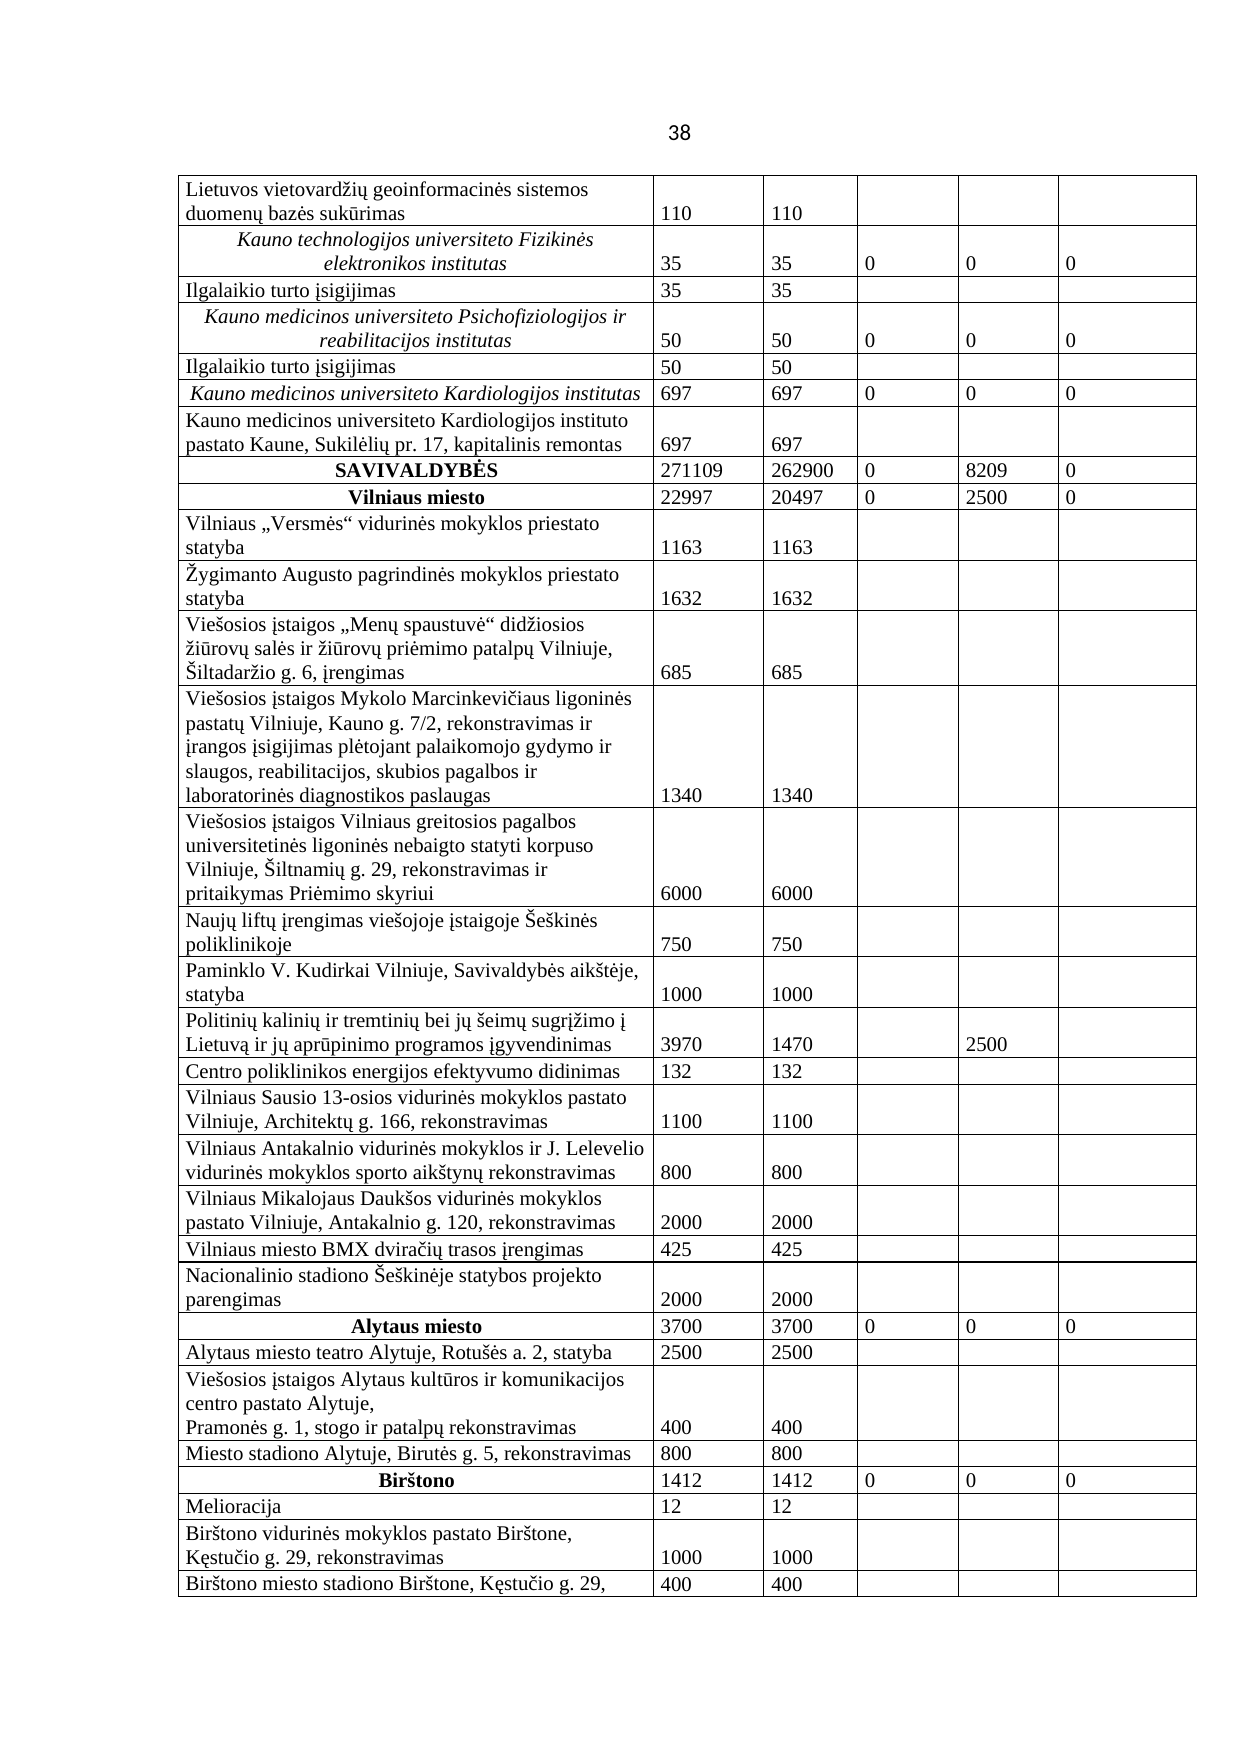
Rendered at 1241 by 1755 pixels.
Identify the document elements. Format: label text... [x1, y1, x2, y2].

table_cell 3700 [654, 1313, 763, 1338]
table_cell 3700 [764, 1313, 857, 1338]
table_cell 0 [1059, 226, 1196, 276]
table_cell [959, 1366, 1058, 1439]
table_cell Vilniaus Mikalojaus Daukšos vidurinės mokyklos pastato Vilniuje, Antakalnio g. 120, rekonstravimas [179, 1186, 653, 1235]
table_cell 2500 [654, 1340, 763, 1365]
table_cell 425 [764, 1236, 857, 1261]
table_cell [1059, 176, 1196, 225]
table_cell Miesto stadiono Alytuje, Birutės g. 5, rekonstravimas [179, 1441, 653, 1466]
table_cell 2000 [654, 1186, 763, 1235]
table_cell Vilniaus Sausio 13-osios vidurinės mokyklos pastato Vilniuje, Architektų g. 166, rekonstravimas [179, 1085, 653, 1134]
table_cell 2000 [654, 1263, 763, 1312]
table_cell Viešosios įstaigos Vilniaus greitosios pagalbos universitetinės ligoninės nebaigto statyti korpuso Vilniuje, Šiltnamių g. 29, rekonstravimas ir pritaikymas Priėmimo skyriui [179, 808, 653, 906]
table_cell 800 [764, 1441, 857, 1466]
table_cell [959, 1263, 1058, 1312]
table_cell 12 [764, 1494, 857, 1519]
table_cell [1059, 1441, 1196, 1466]
table_cell 697 [654, 380, 763, 406]
table_cell Birštono vidurinės mokyklos pastato Birštone, Kęstučio g. 29, rekonstravimas [179, 1520, 653, 1569]
table_cell Ilgalaikio turto įsigijimas [179, 354, 653, 379]
table_cell [858, 1340, 958, 1365]
table_cell Birštono miesto stadiono Birštone, Kęstučio g. 29, [179, 1571, 653, 1596]
table_cell 425 [654, 1236, 763, 1261]
table_cell 0 [959, 1467, 1058, 1493]
table_cell 1100 [764, 1085, 857, 1134]
table_cell Ilgalaikio turto įsigijimas [179, 277, 653, 302]
table_cell 110 [654, 176, 763, 225]
table_cell 1632 [764, 561, 857, 610]
table_cell Vilniaus miesto BMX dviračių trasos įrengimas [179, 1236, 653, 1261]
table_cell [959, 1340, 1058, 1365]
table_cell [858, 510, 958, 560]
table_cell [858, 1441, 958, 1466]
table_cell 1163 [764, 510, 857, 560]
table_cell [959, 686, 1058, 807]
table_cell [959, 1085, 1058, 1134]
table_cell Nacionalinio stadiono Šeškinėje statybos projekto parengimas [179, 1263, 653, 1312]
table_cell 50 [764, 354, 857, 379]
table_cell 400 [764, 1366, 857, 1439]
table_cell 20497 [764, 484, 857, 509]
table_cell [959, 1186, 1058, 1235]
table_cell [1059, 686, 1196, 807]
table_cell Politinių kalinių ir tremtinių bei jų šeimų sugrįžimo į Lietuvą ir jų aprūpinimo programos įgyvendinimas [179, 1008, 653, 1057]
table_cell 132 [764, 1058, 857, 1084]
table_cell 400 [654, 1571, 763, 1596]
table_cell [1059, 1008, 1196, 1057]
table_cell Žygimanto Augusto pagrindinės mokyklos priestato statyba [179, 561, 653, 610]
table_cell Centro poliklinikos energijos efektyvumo didinimas [179, 1058, 653, 1084]
table_cell [1059, 1494, 1196, 1519]
table_cell 22997 [654, 484, 763, 509]
table_cell [858, 561, 958, 610]
table_cell [858, 907, 958, 956]
table_cell [959, 907, 1058, 956]
table_cell 0 [1059, 484, 1196, 509]
table_cell Lietuvos vietovardžių geoinformacinės sistemos duomenų bazės sukūrimas [179, 176, 653, 225]
table_cell 1632 [654, 561, 763, 610]
table_cell 697 [764, 380, 857, 406]
table_cell [858, 1186, 958, 1235]
table_cell [1059, 1085, 1196, 1134]
table_cell 0 [1059, 303, 1196, 353]
table_cell [1059, 611, 1196, 685]
table_cell [858, 1263, 958, 1312]
table_cell [959, 1441, 1058, 1466]
table_cell [959, 1058, 1058, 1084]
table_cell [1059, 808, 1196, 906]
table_cell [858, 1236, 958, 1261]
table_cell [1059, 1263, 1196, 1312]
table_cell 1340 [764, 686, 857, 807]
table_cell 697 [654, 407, 763, 456]
table_cell 8209 [959, 457, 1058, 483]
table_cell 132 [654, 1058, 763, 1084]
table_cell [858, 354, 958, 379]
table_cell [959, 808, 1058, 906]
table_cell [858, 407, 958, 456]
table_cell [1059, 1058, 1196, 1084]
table_cell 800 [654, 1441, 763, 1466]
table_cell Alytaus miesto [179, 1313, 653, 1338]
table_cell [858, 277, 958, 302]
table_cell [858, 611, 958, 685]
table_cell 6000 [654, 808, 763, 906]
table_cell 1470 [764, 1008, 857, 1057]
table_cell 0 [858, 1467, 958, 1493]
table_cell [858, 808, 958, 906]
table_cell 50 [654, 354, 763, 379]
table_cell 0 [959, 226, 1058, 276]
table_cell 2500 [959, 484, 1058, 509]
table_cell 0 [1059, 1467, 1196, 1493]
table_cell 1000 [654, 957, 763, 1007]
table_cell [1059, 277, 1196, 302]
table_cell [1059, 1571, 1196, 1596]
table_cell 50 [764, 303, 857, 353]
table_cell Kauno technologijos universiteto Fizikinės elektronikos institutas [179, 226, 653, 276]
table_cell 697 [764, 407, 857, 456]
table_cell 271109 [654, 457, 763, 483]
table_cell [1059, 354, 1196, 379]
table_cell 0 [1059, 457, 1196, 483]
table_cell [858, 1058, 958, 1084]
table_cell [1059, 957, 1196, 1007]
table_cell 110 [764, 176, 857, 225]
table_cell 35 [764, 277, 857, 302]
table_cell 0 [858, 380, 958, 406]
table_cell Viešosios įstaigos „Menų spaustuvė“ didžiosios žiūrovų salės ir žiūrovų priėmimo patalpų Vilniuje, Šiltadaržio g. 6, įrengimas [179, 611, 653, 685]
table_cell [858, 957, 958, 1007]
table_cell 0 [1059, 1313, 1196, 1338]
table_cell [959, 1571, 1058, 1596]
table_cell 1000 [654, 1520, 763, 1569]
table_cell 750 [764, 907, 857, 956]
table_cell [858, 1520, 958, 1569]
table_cell 685 [764, 611, 857, 685]
table_cell 35 [654, 226, 763, 276]
table_cell 3970 [654, 1008, 763, 1057]
table_cell [1059, 1366, 1196, 1439]
table_cell 0 [858, 484, 958, 509]
table_cell [858, 1571, 958, 1596]
table_cell 262900 [764, 457, 857, 483]
table_cell 0 [858, 303, 958, 353]
table_cell [858, 1085, 958, 1134]
table_cell 400 [654, 1366, 763, 1439]
table_cell [959, 1236, 1058, 1261]
table_cell 0 [858, 1313, 958, 1338]
table_cell [858, 176, 958, 225]
table_cell [1059, 1186, 1196, 1235]
table_cell [1059, 1135, 1196, 1184]
table_cell 750 [654, 907, 763, 956]
table_cell Paminklo V. Kudirkai Vilniuje, Savivaldybės aikštėje, statyba [179, 957, 653, 1007]
table_cell [858, 1008, 958, 1057]
table_cell Alytaus miesto teatro Alytuje, Rotušės a. 2, statyba [179, 1340, 653, 1365]
table_cell 2000 [764, 1186, 857, 1235]
table_cell 1000 [764, 957, 857, 1007]
table_cell [1059, 561, 1196, 610]
table_cell 1100 [654, 1085, 763, 1134]
table_cell 1340 [654, 686, 763, 807]
table_cell Vilniaus Antakalnio vidurinės mokyklos ir J. Lelevelio vidurinės mokyklos sporto aikštynų rekonstravimas [179, 1135, 653, 1184]
table_cell [959, 176, 1058, 225]
table_cell 2500 [764, 1340, 857, 1365]
table_cell [959, 611, 1058, 685]
table_cell Viešosios įstaigos Mykolo Marcinkevičiaus ligoninės pastatų Vilniuje, Kauno g. 7/2, rekonstravimas ir įrangos įsigijimas plėtojant palaikomojo gydymo ir slaugos, reabilitacijos, skubios pagalbos ir laboratorinės diagnostikos paslaugas [179, 686, 653, 807]
table_cell 6000 [764, 808, 857, 906]
table_cell 0 [959, 380, 1058, 406]
table_cell Birštono [179, 1467, 653, 1493]
table_cell Kauno medicinos universiteto Kardiologijos instituto pastato Kaune, Sukilėlių pr. 17, kapitalinis remontas [179, 407, 653, 456]
table_cell 400 [764, 1571, 857, 1596]
table_cell Vilniaus miesto [179, 484, 653, 509]
table_cell [959, 1135, 1058, 1184]
table_cell 0 [858, 457, 958, 483]
table_cell [1059, 1340, 1196, 1365]
table_cell [959, 1494, 1058, 1519]
table_cell 1412 [764, 1467, 857, 1493]
table_cell 0 [858, 226, 958, 276]
table_cell 35 [654, 277, 763, 302]
table_cell [959, 354, 1058, 379]
table_cell 1163 [654, 510, 763, 560]
table_cell 800 [654, 1135, 763, 1184]
table_cell Kauno medicinos universiteto Psichofiziologijos ir reabilitacijos institutas [179, 303, 653, 353]
table_cell 50 [654, 303, 763, 353]
table_cell 2000 [764, 1263, 857, 1312]
table_cell 35 [764, 226, 857, 276]
table_cell SAVIVALDYBĖS [179, 457, 653, 483]
table_cell 0 [959, 303, 1058, 353]
table_cell [858, 1366, 958, 1439]
table_cell [959, 510, 1058, 560]
table_cell [959, 561, 1058, 610]
table_cell 685 [654, 611, 763, 685]
table_cell [858, 1135, 958, 1184]
table_cell 0 [959, 1313, 1058, 1338]
table_cell 800 [764, 1135, 857, 1184]
table_cell [1059, 1236, 1196, 1261]
table_cell 12 [654, 1494, 763, 1519]
table_cell [858, 1494, 958, 1519]
table_cell Kauno medicinos universiteto Kardiologijos institutas [179, 380, 653, 406]
table_cell [959, 1520, 1058, 1569]
table_cell 2500 [959, 1008, 1058, 1057]
table_cell 1000 [764, 1520, 857, 1569]
table_cell [1059, 407, 1196, 456]
table_cell [959, 277, 1058, 302]
table_cell [1059, 907, 1196, 956]
table_cell Melioracija [179, 1494, 653, 1519]
table_cell 0 [1059, 380, 1196, 406]
table_cell [1059, 1520, 1196, 1569]
table_cell Naujų liftų įrengimas viešojoje įstaigoje Šeškinės poliklinikoje [179, 907, 653, 956]
table_cell Vilniaus „Versmės“ vidurinės mokyklos priestato statyba [179, 510, 653, 560]
table_cell [959, 407, 1058, 456]
table_cell Viešosios įstaigos Alytaus kultūros ir komunikacijos centro pastato Alytuje, Pramonės g. 1, stogo ir patalpų rekonstravimas [179, 1366, 653, 1439]
table_cell [858, 686, 958, 807]
table_cell 1412 [654, 1467, 763, 1493]
table_cell [959, 957, 1058, 1007]
table_cell [1059, 510, 1196, 560]
